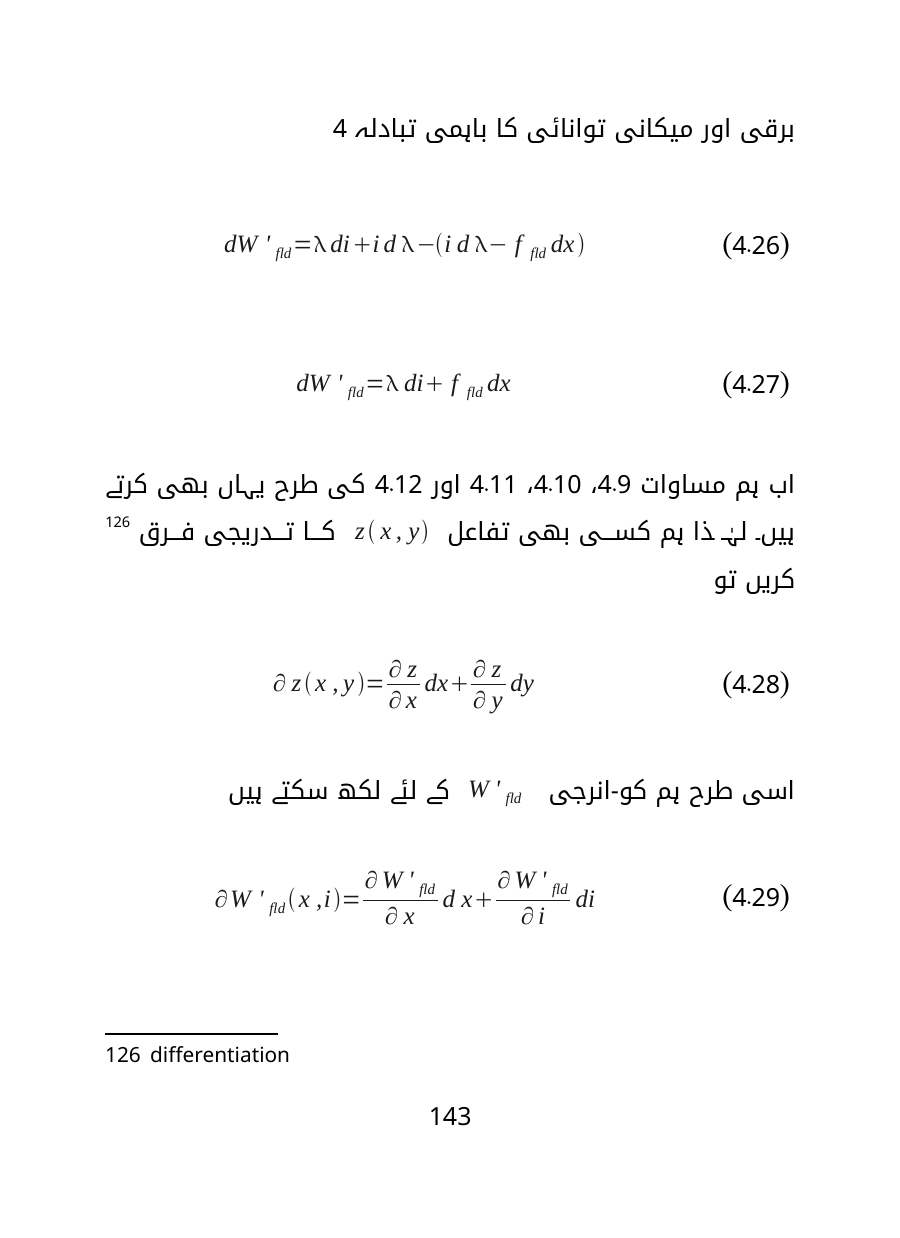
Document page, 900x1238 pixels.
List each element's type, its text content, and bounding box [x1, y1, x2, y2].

table_header [105, 216, 695, 288]
text اب ہم مساوات 4.9، 4.10، 4.11 اور 4.12 کی طرح یہاں بھی کرتے ہیں۔ لہٰذا ہم کسی بھی تفاعلکا تدریجی فرق کریں تو [105, 461, 795, 603]
table_header [105, 356, 694, 427]
text differentiation [105, 1040, 795, 1068]
table_header (4.29) [695, 861, 795, 947]
text اسی طرح ہم کو-انرجی کے لئے لکھ سکتے ہیں [105, 767, 795, 814]
table_header (4.27) [694, 356, 795, 427]
table_header [105, 650, 692, 733]
table_header (4.26) [695, 216, 795, 288]
table_header (4.28) [693, 650, 795, 733]
table_header [105, 861, 695, 947]
